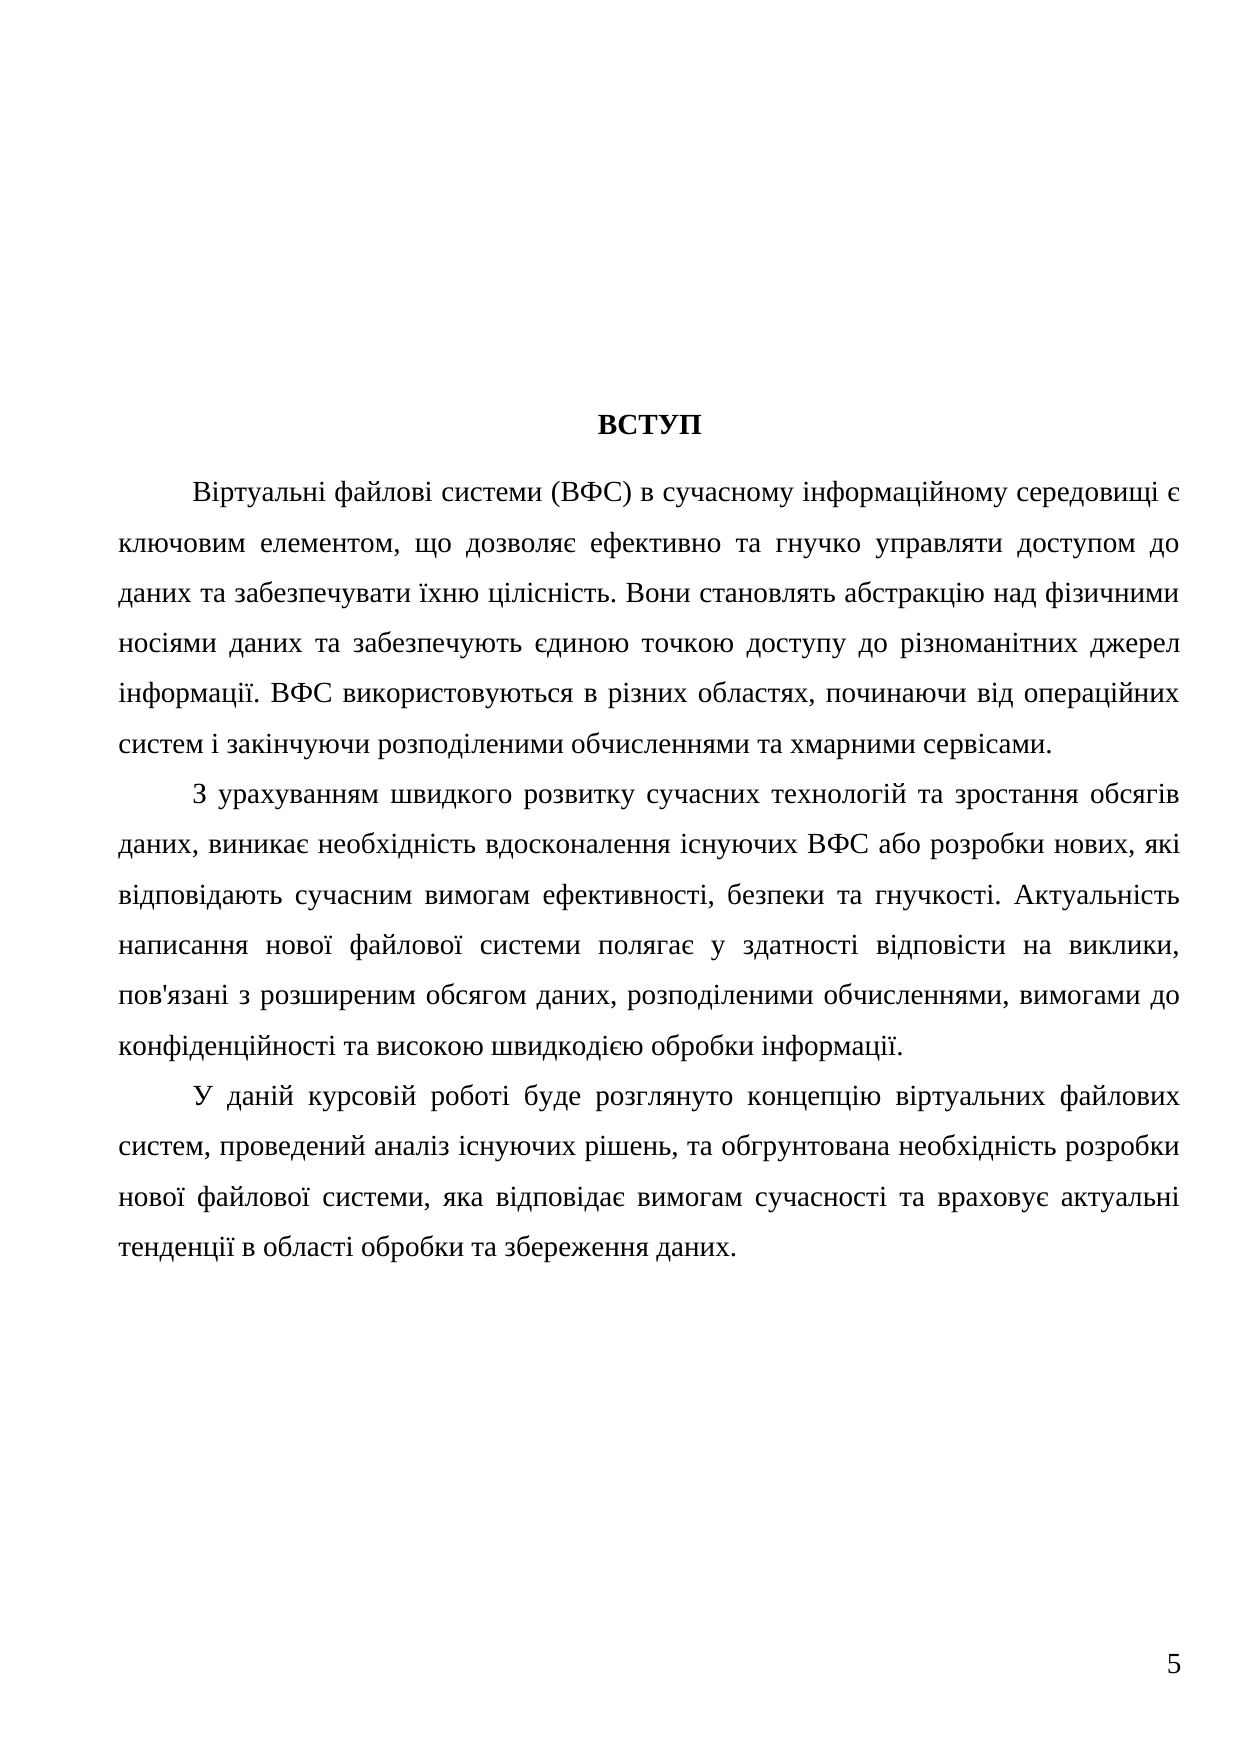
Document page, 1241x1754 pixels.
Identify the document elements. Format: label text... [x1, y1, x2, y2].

text Віртуальні файлові системи (ВФС) в сучасному інформаційному середовищі є ключовим елементом, що дозволяє ефективно та гнучко управляти доступом до даних та забезпечувати їхню цілісність. Вони становлять абстракцію над фізичними носіями даних та забезпечують єдиною точкою доступу до різноманітних джерел інформації. ВФС використовуються в різних областях, починаючи від операційних систем і закінчуючи розподіленими обчисленнями та хмарними сервісами. [118, 474, 1181, 759]
text З урахуванням швидкого розвитку сучасних технологій та зростання обсягів даних, виникає необхідність вдосконалення існуючих ВФС або розробки нових, які відповідають сучасним вимогам ефективності, безпеки та гнучкості. Актуальність написання нової файлової системи полягає у здатності відповісти на виклики, пов'язані з розширеним обсягом даних, розподіленими обчисленнями, вимогами до конфіденційності та високою швидкодією обробки інформації. [118, 776, 1181, 1061]
subtitle Вступ [118, 407, 1181, 441]
text У даній курсовій роботі буде розглянуто концепцію віртуальних файлових систем, проведений аналіз існуючих рішень, та обгрунтована необхідність розробки нової файлової системи, яка відповідає вимогам сучасності та враховує актуальні тенденції в області обробки та збереження даних. [118, 1078, 1181, 1263]
